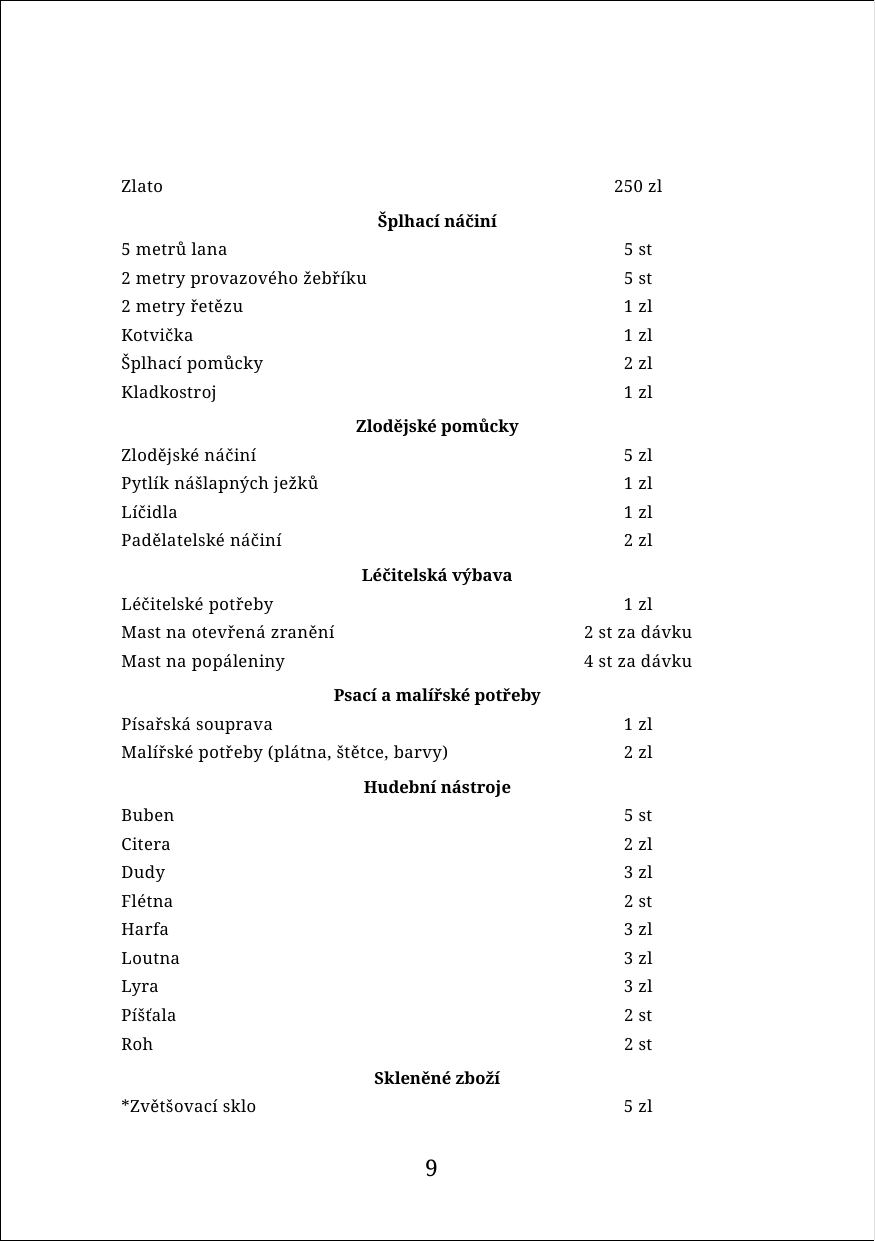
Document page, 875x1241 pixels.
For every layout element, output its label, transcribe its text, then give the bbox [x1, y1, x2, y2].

table_cell Léčitelská výbava [118, 555, 756, 589]
table_cell 2 st [520, 1001, 756, 1029]
table_cell 5 st [520, 801, 756, 829]
table_cell Padělatelské náčiní [118, 526, 520, 555]
table_cell 5 metrů lana [118, 235, 520, 263]
table_cell 1 zl [520, 292, 756, 320]
table_cell 3 zl [520, 944, 756, 972]
table_cell Dudy [118, 858, 520, 886]
table_cell Citera [118, 829, 520, 858]
table_cell 1 zl [520, 709, 756, 738]
table_cell Malířské potřeby (plátna, štětce, barvy) [118, 738, 520, 766]
table_cell Šplhací pomůcky [118, 349, 520, 377]
table_cell Písařská souprava [118, 709, 520, 738]
table_cell 1 zl [520, 589, 756, 618]
table_cell Hudební nástroje [118, 766, 756, 801]
table_cell Kotvička [118, 320, 520, 349]
table_cell Skleněné zboží [118, 1058, 756, 1092]
table_cell Loutna [118, 944, 520, 972]
table_cell 250 zl [520, 172, 756, 200]
table_cell Zlodějské náčiní [118, 441, 520, 469]
table_cell Buben [118, 801, 520, 829]
table_cell 2 zl [520, 738, 756, 766]
table_cell Mast na otevřená zranění [118, 618, 520, 646]
table_cell 3 zl [520, 915, 756, 943]
table_cell Zlato [118, 172, 520, 200]
table_cell Mast na popáleniny [118, 646, 520, 675]
table_cell *Zvětšovací sklo [118, 1092, 520, 1121]
table_cell Lyra [118, 972, 520, 1001]
table_cell 2 zl [520, 526, 756, 555]
table_cell 5 zl [520, 1092, 756, 1121]
table_cell Zlodějské pomůcky [118, 406, 756, 441]
table_cell 2 st [520, 886, 756, 915]
table_cell Šplhací náčiní [118, 200, 756, 235]
table_cell 2 zl [520, 349, 756, 377]
table_cell 2 st [520, 1029, 756, 1058]
table_cell 5 zl [520, 441, 756, 469]
table_cell 2 metry řetězu [118, 292, 520, 320]
table_cell Líčidla [118, 498, 520, 526]
table_cell 1 zl [520, 469, 756, 498]
table_cell 1 zl [520, 498, 756, 526]
table_cell 1 zl [520, 378, 756, 406]
table_cell 3 zl [520, 858, 756, 886]
table_cell Harfa [118, 915, 520, 943]
table_cell Psací a malířské potřeby [118, 675, 756, 709]
table_cell 2 metry provazového žebříku [118, 263, 520, 292]
table_cell Flétna [118, 886, 520, 915]
table_cell Léčitelské potřeby [118, 589, 520, 618]
table_cell Pytlík nášlapných ježků [118, 469, 520, 498]
table_cell Roh [118, 1029, 520, 1058]
table_cell Píšťala [118, 1001, 520, 1029]
table_cell Kladkostroj [118, 378, 520, 406]
table_cell 4 st za dávku [520, 646, 756, 675]
table_cell 3 zl [520, 972, 756, 1001]
table_cell 2 st za dávku [520, 618, 756, 646]
table_cell 1 zl [520, 320, 756, 349]
table_cell 5 st [520, 263, 756, 292]
table_cell 2 zl [520, 829, 756, 858]
table_cell 5 st [520, 235, 756, 263]
